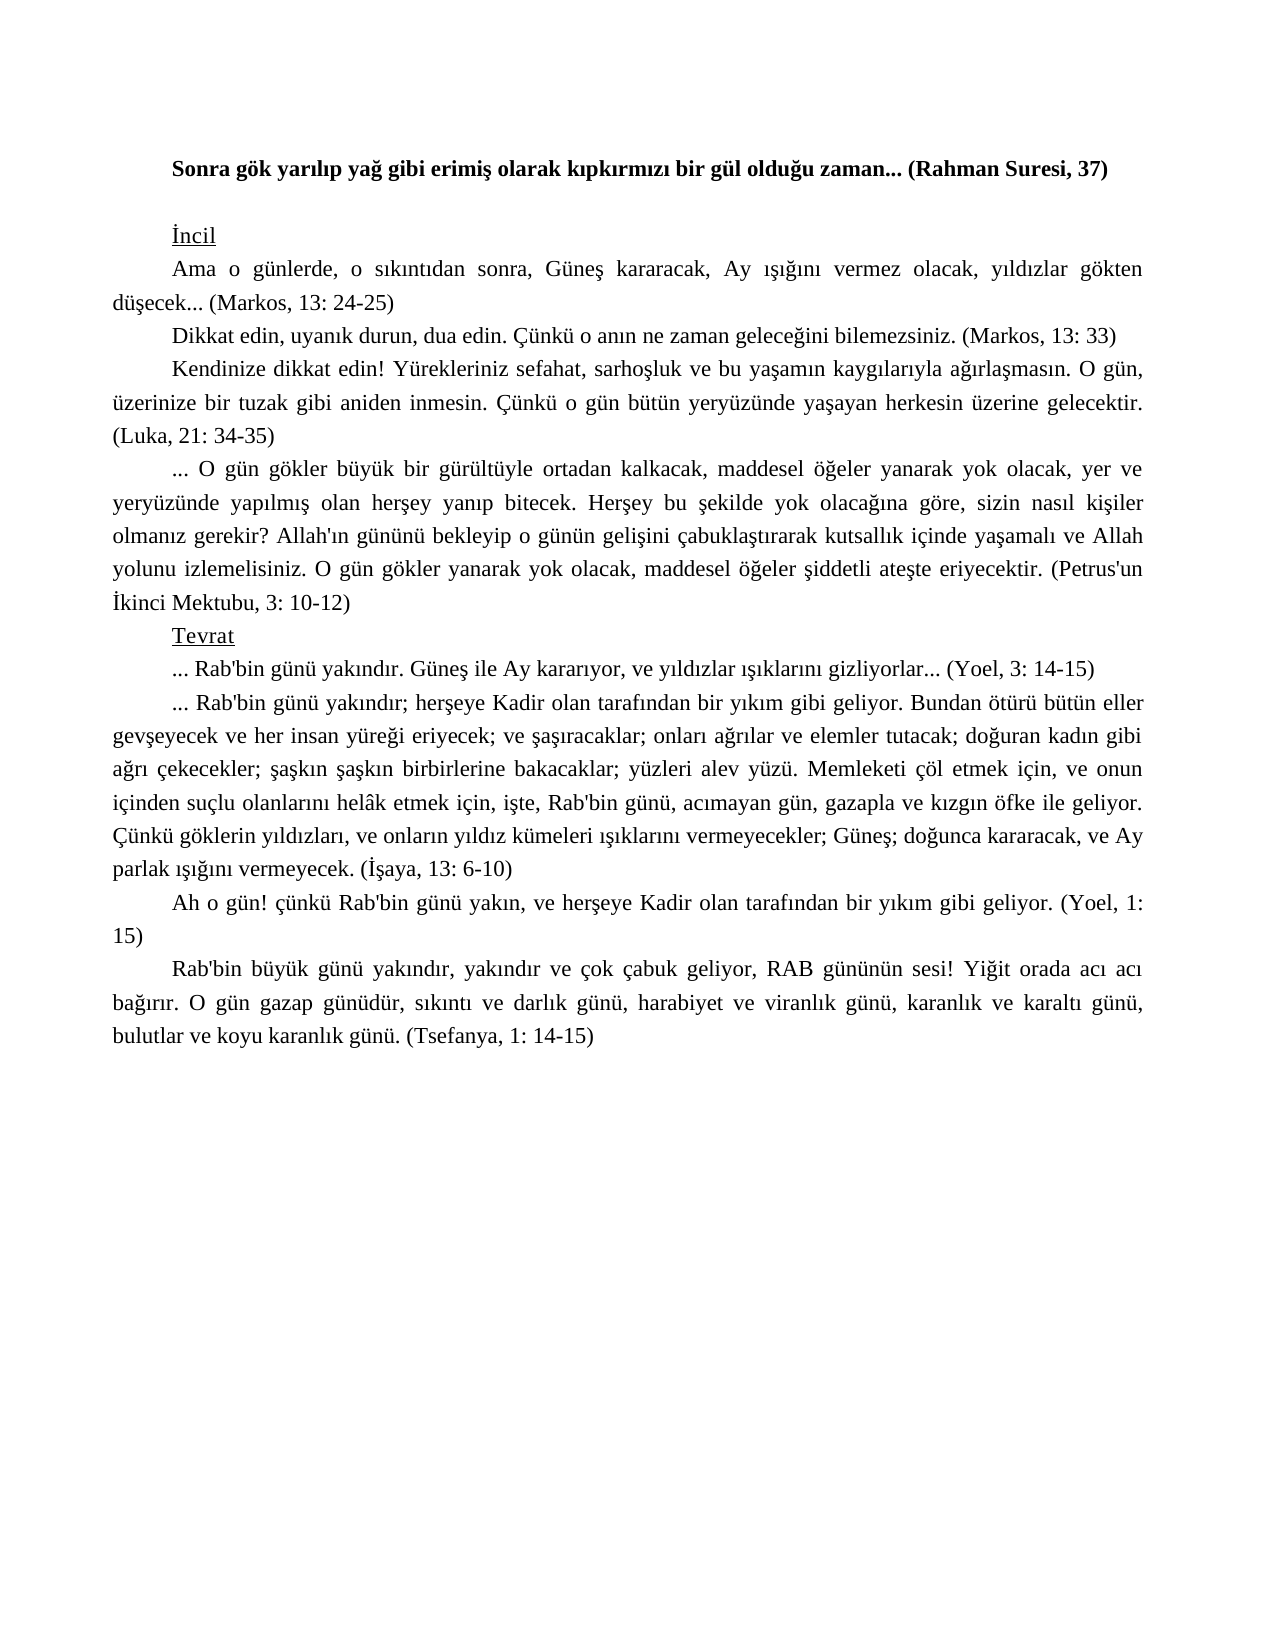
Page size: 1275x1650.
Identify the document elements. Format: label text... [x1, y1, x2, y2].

text ... O gün gökler büyük bir gürültüyle ortadan kalkacak, maddesel öğeler yanarak yok olacak, yer ve yeryüzünde yapılmış olan herşey yanıp bitecek. Herşey bu şekilde yok olacağına göre, sizin nasıl kişiler olmanız gerekir? Allah'ın gününü bekleyip o günün gelişini çabuklaştırarak kutsallık içinde yaşamalı ve Allah yolunu izlemelisiniz. O gün gökler yanarak yok olacak, maddesel öğeler şiddetli ateşte eriyecektir. (Petrus'un İkinci Mektubu, 3: 10-12) [112, 450, 1145, 617]
text ... Rab'bin günü yakındır; herşeye Kadir olan tarafından bir yıkım gibi geliyor. Bundan ötürü bütün eller gevşeyecek ve her insan yüreği eriyecek; ve şaşıracaklar; onları ağrılar ve elemler tutacak; doğuran kadın gibi ağrı çekecekler; şaşkın şaşkın birbirlerine bakacaklar; yüzleri alev yüzü. Memleketi çöl etmek için, ve onun içinden suçlu olanlarını helâk etmek için, işte, Rab'bin günü, acımayan gün, gazapla ve kızgın öfke ile geliyor. Çünkü göklerin yıldızları, ve onların yıldız kümeleri ışıklarını vermeyecekler; Güneş; doğunca kararacak, ve Ay parlak ışığını vermeyecek. (İşaya, 13: 6-10) [112, 683, 1145, 883]
text Rab'bin büyük günü yakındır, yakındır ve çok çabuk geliyor, RAB gününün sesi! Yiğit orada acı acı bağırır. O gün gazap günüdür, sıkıntı ve darlık günü, harabiyet ve viranlık günü, karanlık ve karaltı günü, bulutlar ve koyu karanlık günü. (Tsefanya, 1: 14-15) [112, 950, 1145, 1050]
text Ah o gün! çünkü Rab'bin günü yakın, ve herşeye Kadir olan tarafından bir yıkım gibi geliyor. (Yoel, 1: 15) [112, 883, 1145, 950]
text Kendinize dikkat edin! Yürekleriniz sefahat, sarhoşluk ve bu yaşamın kaygılarıyla ağırlaşmasın. O gün, üzerinize bir tuzak gibi aniden inmesin. Çünkü o gün bütün yeryüzünde yaşayan herkesin üzerine gelecektir. (Luka, 21: 34-35) [112, 350, 1145, 450]
text Ama o günlerde, o sıkıntıdan sonra, Güneş kararacak, Ay ışığını vermez olacak, yıldızlar gökten düşecek... (Markos, 13: 24-25) [112, 250, 1145, 317]
text Dikkat edin, uyanık durun, dua edin. Çünkü o anın ne zaman geleceğini bilemezsiniz. (Markos, 13: 33) [112, 317, 1145, 350]
text Tevrat [112, 617, 1145, 650]
text Sonra gök yarılıp yağ gibi erimiş olarak kıpkırmızı bir gül olduğu zaman... (Rahman Suresi, 37) [112, 150, 1145, 183]
text İncil [112, 217, 1145, 250]
text ... Rab'bin günü yakındır. Güneş ile Ay kararıyor, ve yıldızlar ışıklarını gizliyorlar... (Yoel, 3: 14-15) [112, 650, 1145, 683]
